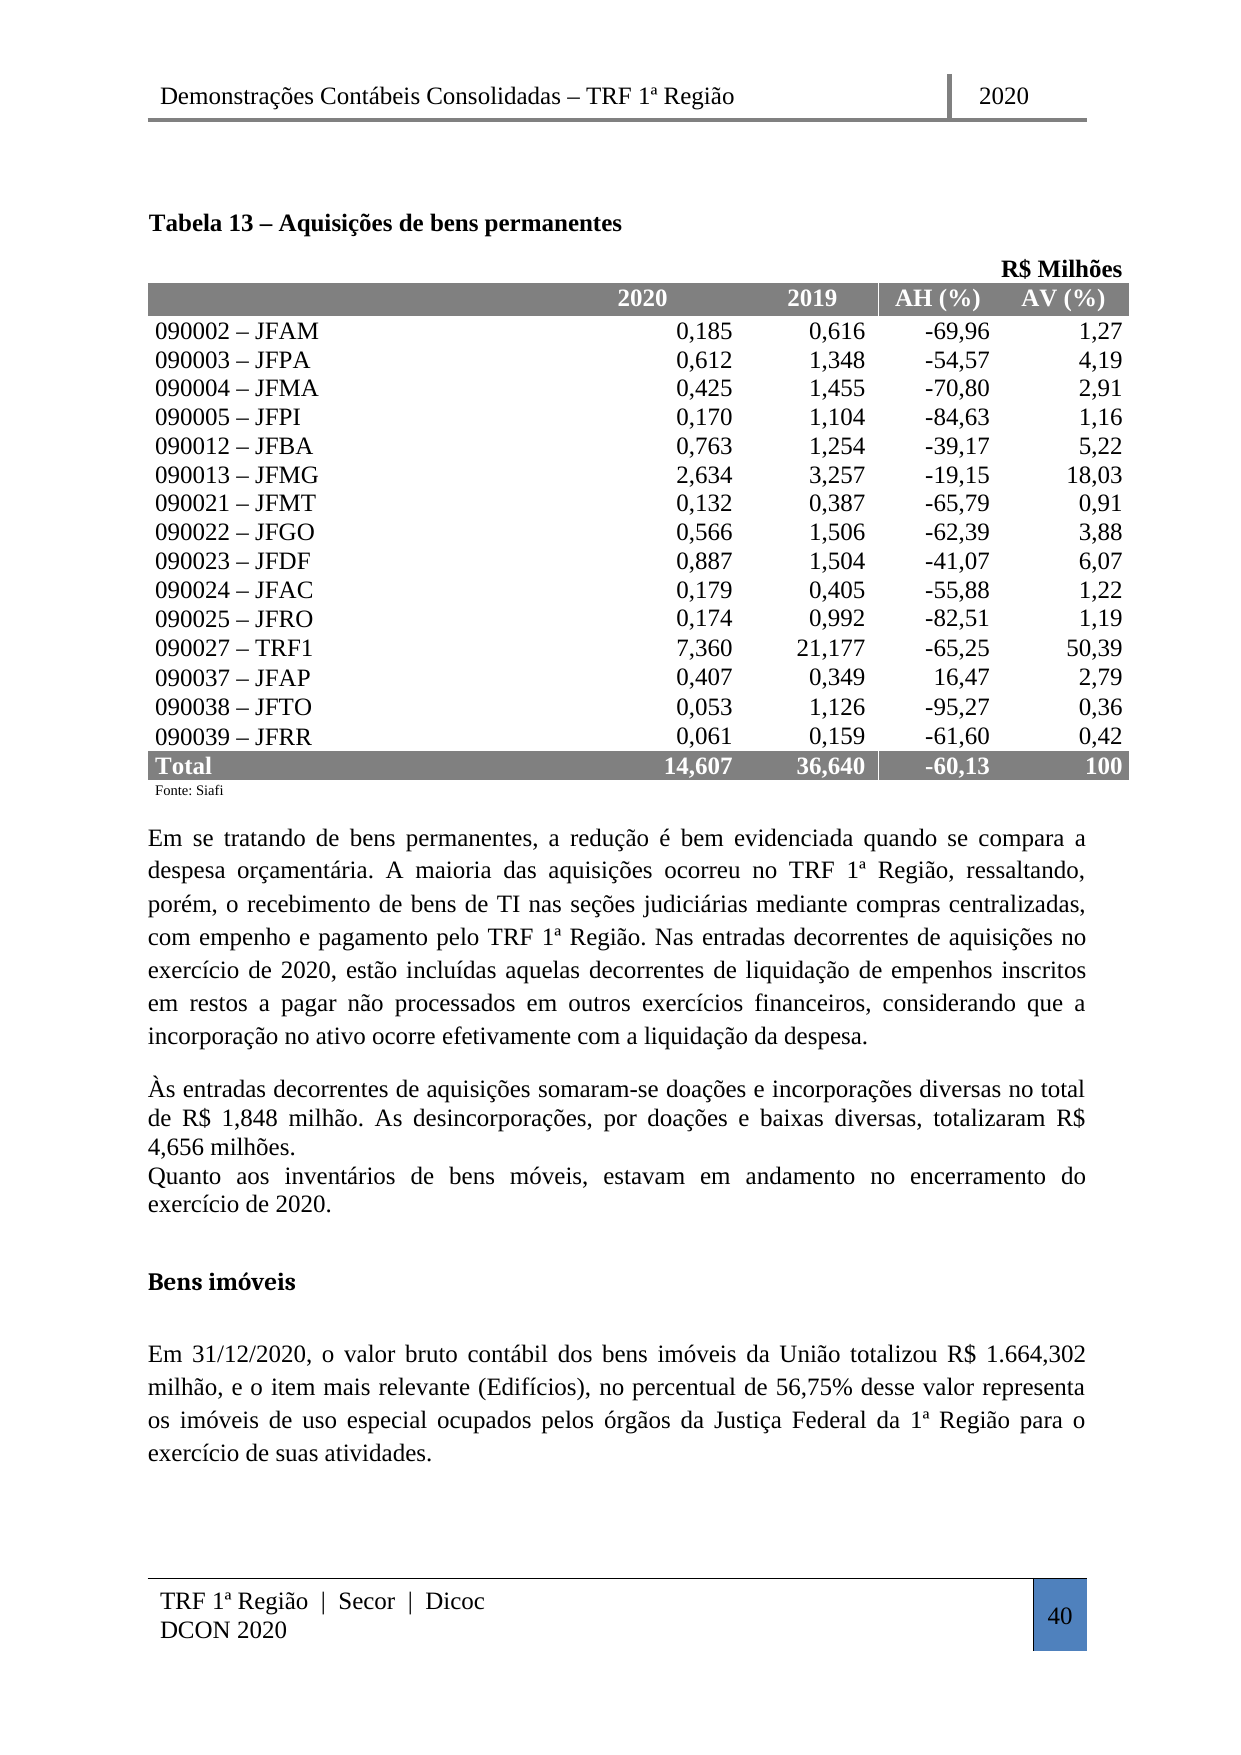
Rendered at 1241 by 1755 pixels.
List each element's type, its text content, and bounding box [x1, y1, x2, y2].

table_cell 50,39 [997, 633, 1129, 662]
table_cell 0,405 [746, 575, 878, 603]
table_cell Fonte: Siafi [148, 780, 878, 810]
table_cell 0,425 [539, 374, 746, 402]
table_cell 21,177 [746, 633, 878, 662]
table_cell 3,88 [997, 517, 1129, 546]
table_cell 5,22 [997, 431, 1129, 460]
table_cell -82,51 [879, 604, 997, 633]
table_cell 4,19 [997, 345, 1129, 373]
table_cell 100 [997, 751, 1129, 780]
text Às entradas decorrentes de aquisições somaram-se doações e incorporações diversas no total de R$ 1,848 milhão. As desincorporações, por doações e baixas diversas, totalizaram R$ 4,656 milhões. [148, 1074, 1087, 1161]
table_cell 0,061 [539, 721, 746, 751]
table_cell -69,96 [879, 316, 997, 345]
table_cell [879, 780, 997, 810]
table_cell -65,25 [879, 633, 997, 662]
table_cell AH (%) [879, 283, 997, 316]
table_cell 0,159 [746, 721, 878, 751]
table_cell 36,640 [746, 751, 878, 780]
table_cell 14,607 [539, 751, 746, 780]
text Em 31/12/2020, o valor bruto contábil dos bens imóveis da União totalizou R$ 1.664,302 milhão, e o item mais relevante (Edifícios), no percentual de 56,75% desse valor representa os imóveis de uso especial ocupados pelos órgãos da Justiça Federal da 1ª Região para o exercício de suas atividades. [148, 1339, 1087, 1467]
table_cell 0,387 [746, 489, 878, 517]
table_cell 1,27 [997, 316, 1129, 345]
table_cell 0,42 [997, 721, 1129, 751]
table_cell 2,79 [997, 663, 1129, 692]
table_cell 2019 [746, 283, 878, 316]
table_cell 090023 – JFDF [148, 546, 539, 575]
table_cell -19,15 [879, 460, 997, 488]
table_cell 090003 – JFPA [148, 345, 539, 373]
table_cell 0,407 [539, 663, 746, 692]
table_cell 1,348 [746, 345, 878, 373]
table_cell [997, 780, 1129, 810]
table_cell 1,126 [746, 692, 878, 721]
table_cell 1,254 [746, 431, 878, 460]
table_cell -55,88 [879, 575, 997, 603]
table_cell -39,17 [879, 431, 997, 460]
table_cell 0,185 [539, 316, 746, 345]
table_cell -62,39 [879, 517, 997, 546]
table_cell -65,79 [879, 489, 997, 517]
table_cell 090005 – JFPI [148, 402, 539, 431]
table_cell 0,053 [539, 692, 746, 721]
table_cell 090038 – JFTO [148, 692, 539, 721]
table_cell 1,504 [746, 546, 878, 575]
table_cell 090022 – JFGO [148, 517, 539, 546]
table_cell 090002 – JFAM [148, 316, 539, 345]
table_cell 0,616 [746, 316, 878, 345]
text Quanto aos inventários de bens móveis, estavam em andamento no encerramento do exercício de 2020. [148, 1161, 1087, 1218]
table_cell 0,566 [539, 517, 746, 546]
table_cell 6,07 [997, 546, 1129, 575]
text Em se tratando de bens permanentes, a redução é bem evidenciada quando se compara a despesa orçamentária. A maioria das aquisições ocorreu no TRF 1ª Região, ressaltando, porém, o recebimento de bens de TI nas seções judiciárias mediante compras centralizadas, com empenho e pagamento pelo TRF 1ª Região. Nas entradas decorrentes de aquisições no exercício de 2020, estão incluídas aquelas decorrentes de liquidação de empenhos inscritos em restos a pagar não processados em outros exercícios financeiros, considerando que a incorporação no ativo ocorre efetivamente com a liquidação da despesa. [148, 823, 1087, 1049]
table_header R$ Milhões [539, 254, 1129, 283]
table_cell 0,91 [997, 489, 1129, 517]
table_cell 0,179 [539, 575, 746, 603]
table_cell 090037 – JFAP [148, 663, 539, 692]
table_cell 0,36 [997, 692, 1129, 721]
table_cell 7,360 [539, 633, 746, 662]
table_cell 1,506 [746, 517, 878, 546]
table_cell 16,47 [879, 663, 997, 692]
table_cell 0,763 [539, 431, 746, 460]
table_cell -54,57 [879, 345, 997, 373]
table_cell 090025 – JFRO [148, 604, 539, 633]
table_cell 0,349 [746, 663, 878, 692]
table_header [148, 254, 539, 283]
table_cell 2,634 [539, 460, 746, 488]
subtitle Bens imóveis [148, 1268, 1087, 1297]
table_cell -41,07 [879, 546, 997, 575]
text Tabela 13 – Aquisições de bens permanentes [149, 206, 1086, 239]
table_cell 1,16 [997, 402, 1129, 431]
table_cell 0,992 [746, 604, 878, 633]
table_cell 090039 – JFRR [148, 721, 539, 751]
table_cell 0,887 [539, 546, 746, 575]
table_cell 090004 – JFMA [148, 374, 539, 402]
table_cell 2020 [539, 283, 746, 316]
table_cell 090012 – JFBA [148, 431, 539, 460]
table_cell 1,22 [997, 575, 1129, 603]
table_cell 2,91 [997, 374, 1129, 402]
table_cell 1,19 [997, 604, 1129, 633]
table_cell -60,13 [879, 751, 997, 780]
table_cell [148, 283, 539, 316]
table_cell 1,104 [746, 402, 878, 431]
table_cell 090013 – JFMG [148, 460, 539, 488]
table_cell 0,132 [539, 489, 746, 517]
table_cell Total [148, 751, 539, 780]
table_cell 3,257 [746, 460, 878, 488]
table_cell 0,170 [539, 402, 746, 431]
table_cell -61,60 [879, 721, 997, 751]
table_cell AV (%) [997, 283, 1129, 316]
table_cell 090021 – JFMT [148, 489, 539, 517]
table_cell 18,03 [997, 460, 1129, 488]
table_cell 090027 – TRF1 [148, 633, 539, 662]
table_cell -95,27 [879, 692, 997, 721]
table_cell -84,63 [879, 402, 997, 431]
table_cell 0,612 [539, 345, 746, 373]
table_cell 090024 – JFAC [148, 575, 539, 603]
table_cell 0,174 [539, 604, 746, 633]
table_cell -70,80 [879, 374, 997, 402]
table_cell 1,455 [746, 374, 878, 402]
